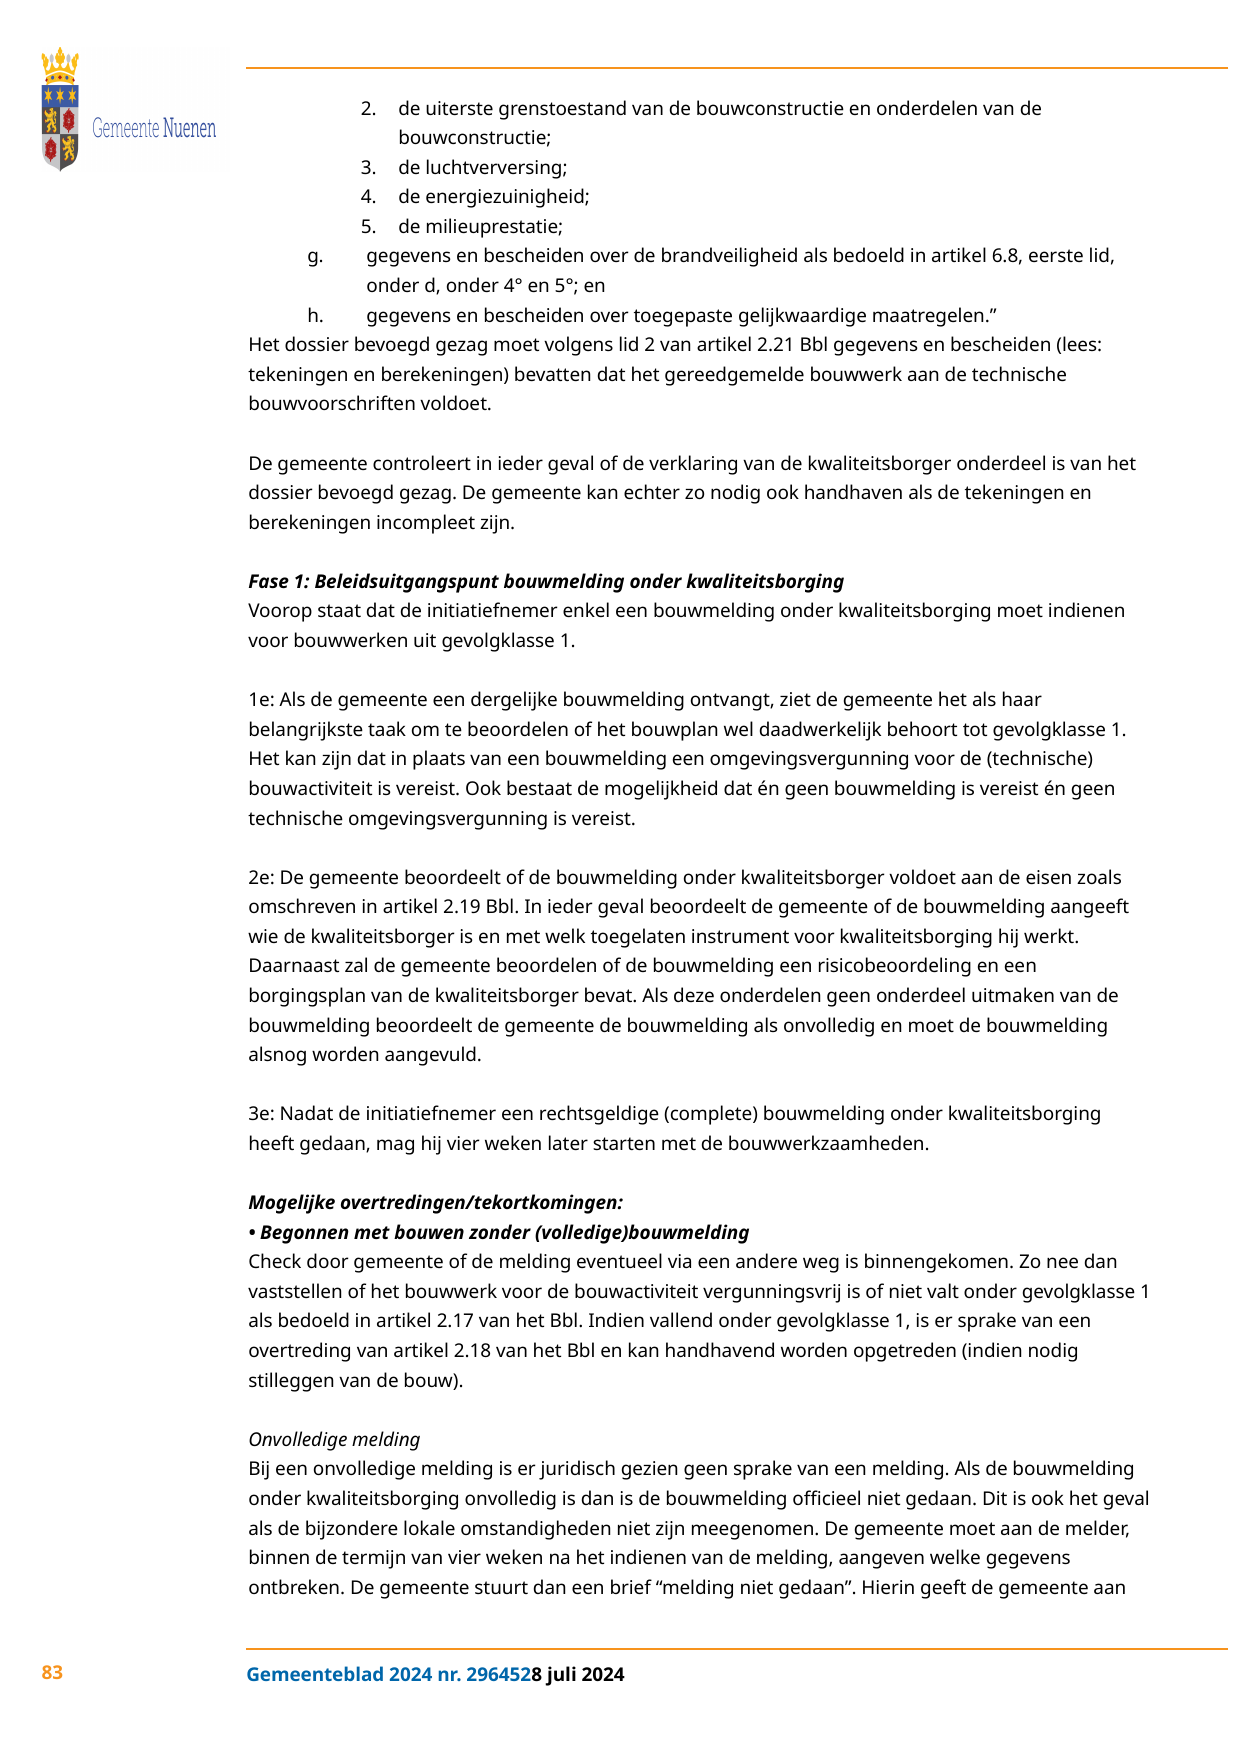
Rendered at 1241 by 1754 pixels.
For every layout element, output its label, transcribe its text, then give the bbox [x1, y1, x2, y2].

list de uiterste grenstoestand van de bouwconstructie en onderdelen van de bouwconstructie; [361, 95, 1152, 150]
text Bij een onvolledige melding is er juridisch gezien geen sprake van een melding. Als de bouwmelding onder kwaliteitsborging onvolledig is dan is de bouwmelding officieel niet gedaan. Dit is ook het geval als de bijzondere lokale omstandigheden niet zijn meegenomen. De gemeente moet aan de melder, binnen de termijn van vier weken na het indienen van de melding, aangeven welke gegevens ontbreken. De gemeente stuurt dan een brief “melding niet gedaan”. Hierin geeft de gemeente aan [248, 1456, 1152, 1600]
text • Begonnen met bouwen zonder (volledige)bouwmelding [248, 1219, 1152, 1245]
text Onvolledige melding [248, 1426, 1152, 1452]
picture [41, 47, 231, 172]
list de luchtverversing; [361, 154, 1152, 180]
list gegevens en bescheiden over de brandveiligheid als bedoeld in artikel 6.8, eerste lid, onder d, onder 4° en 5°; en [307, 243, 1152, 298]
text De gemeente controleert in ieder geval of de verklaring van de kwaliteitsborger onderdeel is van het dossier bevoegd gezag. De gemeente kan echter zo nodig ook handhaven als de tekeningen en berekeningen incompleet zijn. [248, 450, 1152, 535]
list de milieuprestatie; [361, 213, 1152, 239]
text 1e: Als de gemeente een dergelijke bouwmelding ontvangt, ziet de gemeente het als haar belangrijkste taak om te beoordelen of het bouwplan wel daadwerkelijk behoort tot gevolgklasse 1. Het kan zijn dat in plaats van een bouwmelding een omgevingsvergunning voor de (technische) bouwactiviteit is vereist. Ook bestaat de mogelijkheid dat én geen bouwmelding is vereist én geen technische omgevingsvergunning is vereist. [248, 686, 1152, 831]
text Het dossier bevoegd gezag moet volgens lid 2 van artikel 2.21 Bbl gegevens en bescheiden (lees: tekeningen en berekeningen) bevatten dat het gereedgemelde bouwwerk aan de technische bouwvoorschriften voldoet. [248, 331, 1152, 416]
text Fase 1: Beleidsuitgangspunt bouwmelding onder kwaliteitsborging [248, 568, 1152, 594]
text Check door gemeente of de melding eventueel via een andere weg is binnengekomen. Zo nee dan vaststellen of het bouwwerk voor de bouwactiviteit vergunningsvrij is of niet valt onder gevolgklasse 1 als bedoeld in artikel 2.17 van het Bbl. Indien vallend onder gevolgklasse 1, is er sprake van een overtreding van artikel 2.18 van het Bbl en kan handhavend worden opgetreden (indien nodig stilleggen van de bouw). [248, 1248, 1152, 1393]
text 2e: De gemeente beoordeelt of de bouwmelding onder kwaliteitsborger voldoet aan de eisen zoals omschreven in artikel 2.19 Bbl. In ieder geval beoordeelt de gemeente of de bouwmelding aangeeft wie de kwaliteitsborger is en met welk toegelaten instrument voor kwaliteitsborging hij werkt. Daarnaast zal de gemeente beoordelen of de bouwmelding een risicobeoordeling en een borgingsplan van de kwaliteitsborger bevat. Als deze onderdelen geen onderdeel uitmaken van de bouwmelding beoordeelt de gemeente de bouwmelding als onvolledig en moet de bouwmelding alsnog worden aangevuld. [248, 864, 1152, 1067]
list de energiezuinigheid; [361, 183, 1152, 209]
text Voorop staat dat de initiatiefnemer enkel een bouwmelding onder kwaliteitsborging moet indienen voor bouwwerken uit gevolgklasse 1. [248, 598, 1152, 653]
list gegevens en bescheiden over toegepaste gelijkwaardige maatregelen.” [307, 302, 1152, 328]
text Mogelijke overtredingen/tekortkomingen: [248, 1189, 1152, 1215]
text 3e: Nadat de initiatiefnemer een rechtsgeldige (complete) bouwmelding onder kwaliteitsborging heeft gedaan, mag hij vier weken later starten met de bouwwerkzaamheden. [248, 1101, 1152, 1156]
